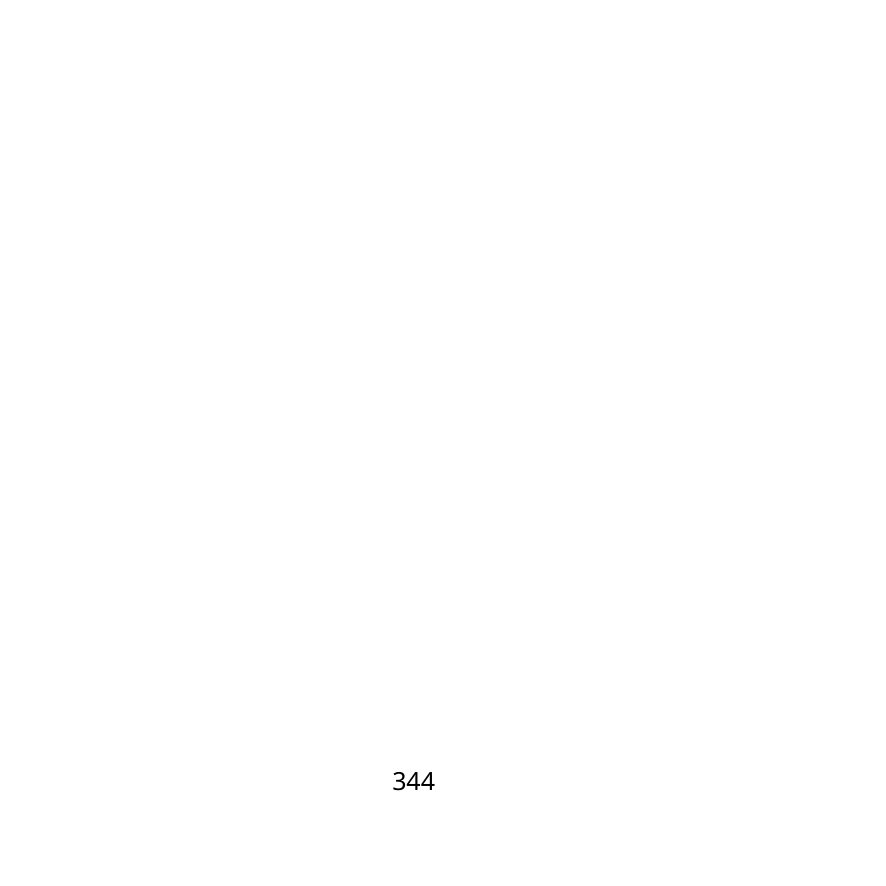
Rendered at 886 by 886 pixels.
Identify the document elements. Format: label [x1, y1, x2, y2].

table_header [59, 89, 413, 117]
table_cell [413, 117, 768, 145]
table_header [413, 89, 768, 117]
table_cell [59, 117, 413, 145]
